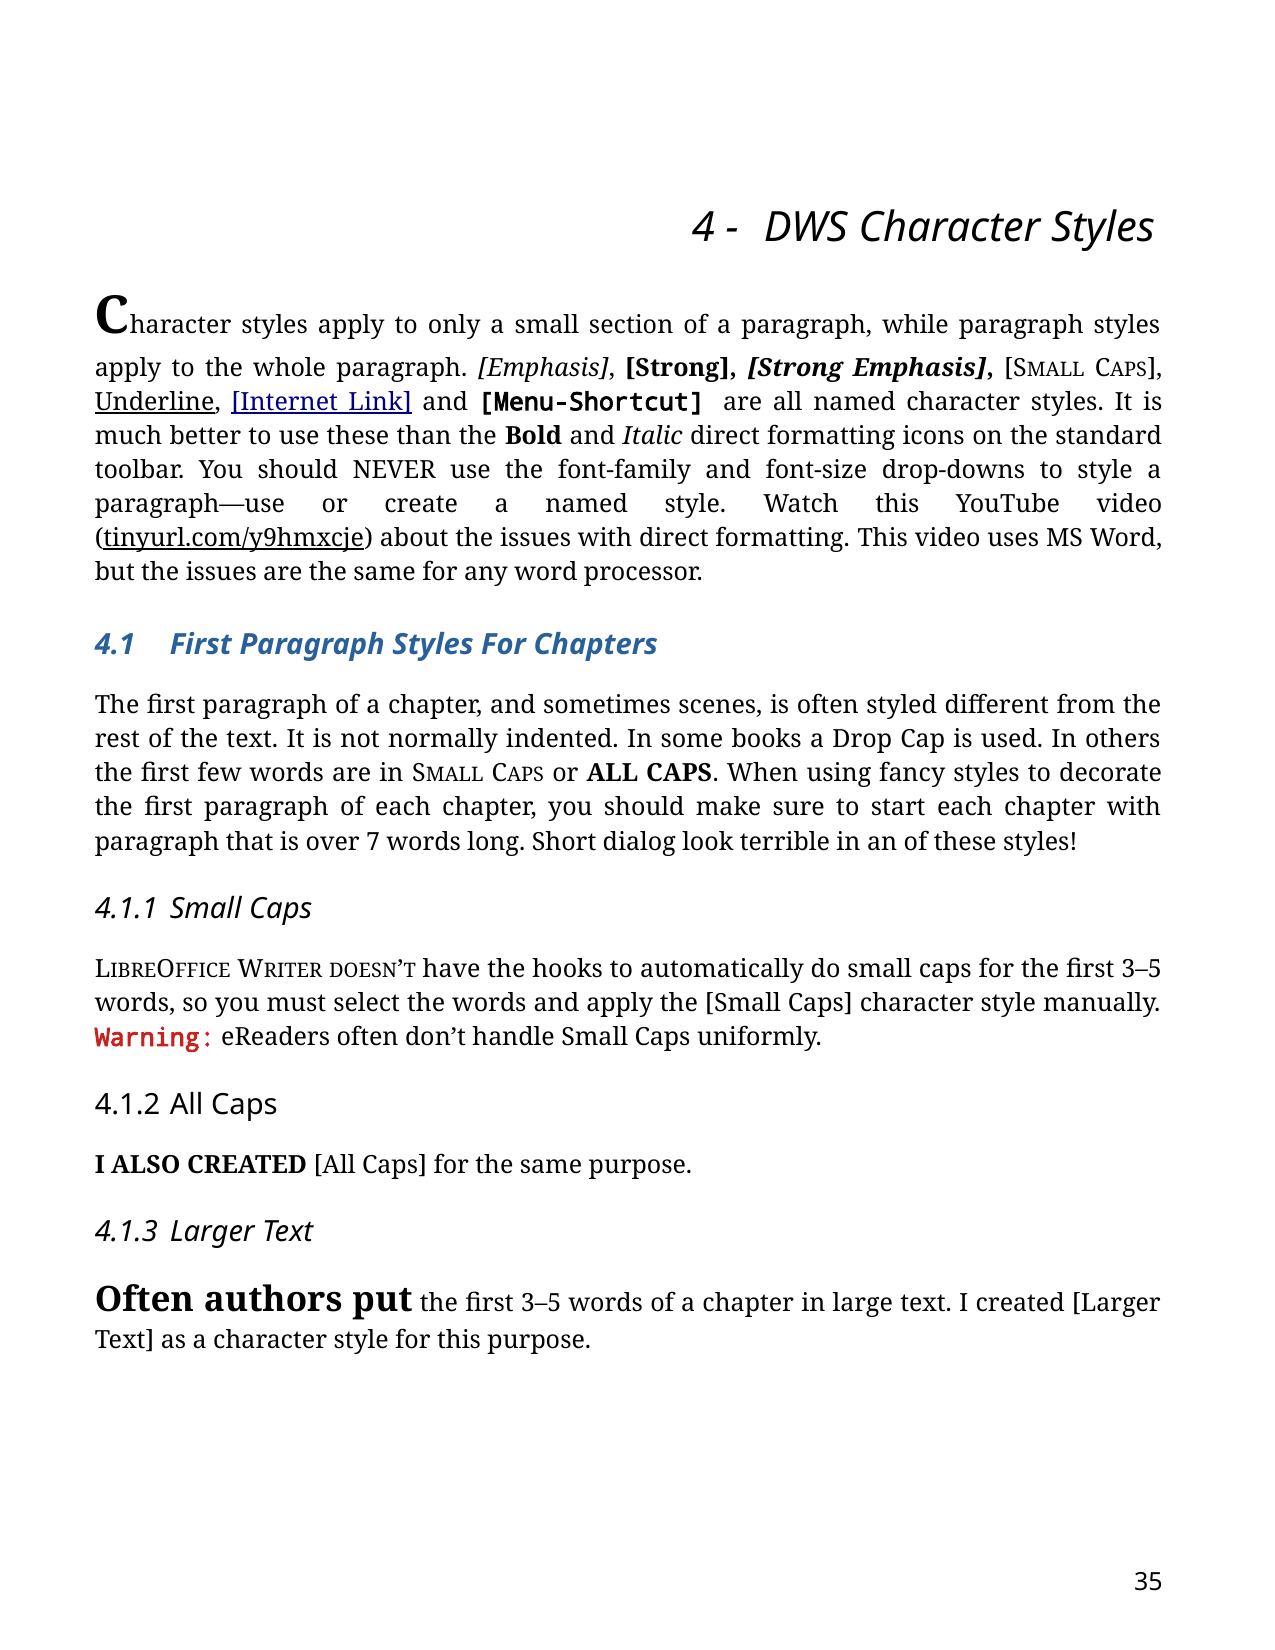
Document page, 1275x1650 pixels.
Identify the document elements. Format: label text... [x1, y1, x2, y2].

text The first paragraph of a chapter, and sometimes scenes, is often styled different from the rest of the text. It is not normally indented. In some books a Drop Cap is used. In others the first few words are in Small Caps or ALL CAPS. When using fancy styles to decorate the first paragraph of each chapter, you should make sure to start each chapter with paragraph that is over 7 words long. Short dialog look terrible in an of these styles! [94, 687, 1162, 857]
text LibreOffice Writer doesn’t have the hooks to automatically do small caps for the first 3–5 words, so you must select the words and apply the [Small Caps] character style manually. Warning: eReaders often don’t handle Small Caps uniformly. [94, 951, 1162, 1053]
text I also created [All Caps] for the same purpose. [94, 1147, 1162, 1181]
subtitle Small Caps [94, 887, 1162, 927]
text Often authors put the first 3–5 words of a chapter in large text. I created [Larger Text] as a character style for this purpose. [94, 1274, 1162, 1356]
subtitle DWS Character Styles [94, 194, 1162, 257]
text Character styles apply to only a small section of a paragraph, while paragraph styles apply to the whole paragraph. [Emphasis], [Strong], [Strong Emphasis], [Small Caps], Underline, [Internet Link] and [Menu-Shortcut] are all named character styles. It is much better to use these than the Bold and Italic direct formatting icons on the standard toolbar. You should NEVER use the font-family and font-size drop-downs to style a paragraph—use or create a named style. Watch this YouTube video (tinyurl.com/y9hmxcje) about the issues with direct formatting. This video uses MS Word, but the issues are the same for any word processor. [94, 278, 1162, 588]
subtitle Larger Text [94, 1211, 1162, 1250]
subtitle First Paragraph Styles for Chapters [94, 623, 1162, 663]
subtitle All Caps [94, 1083, 1162, 1123]
